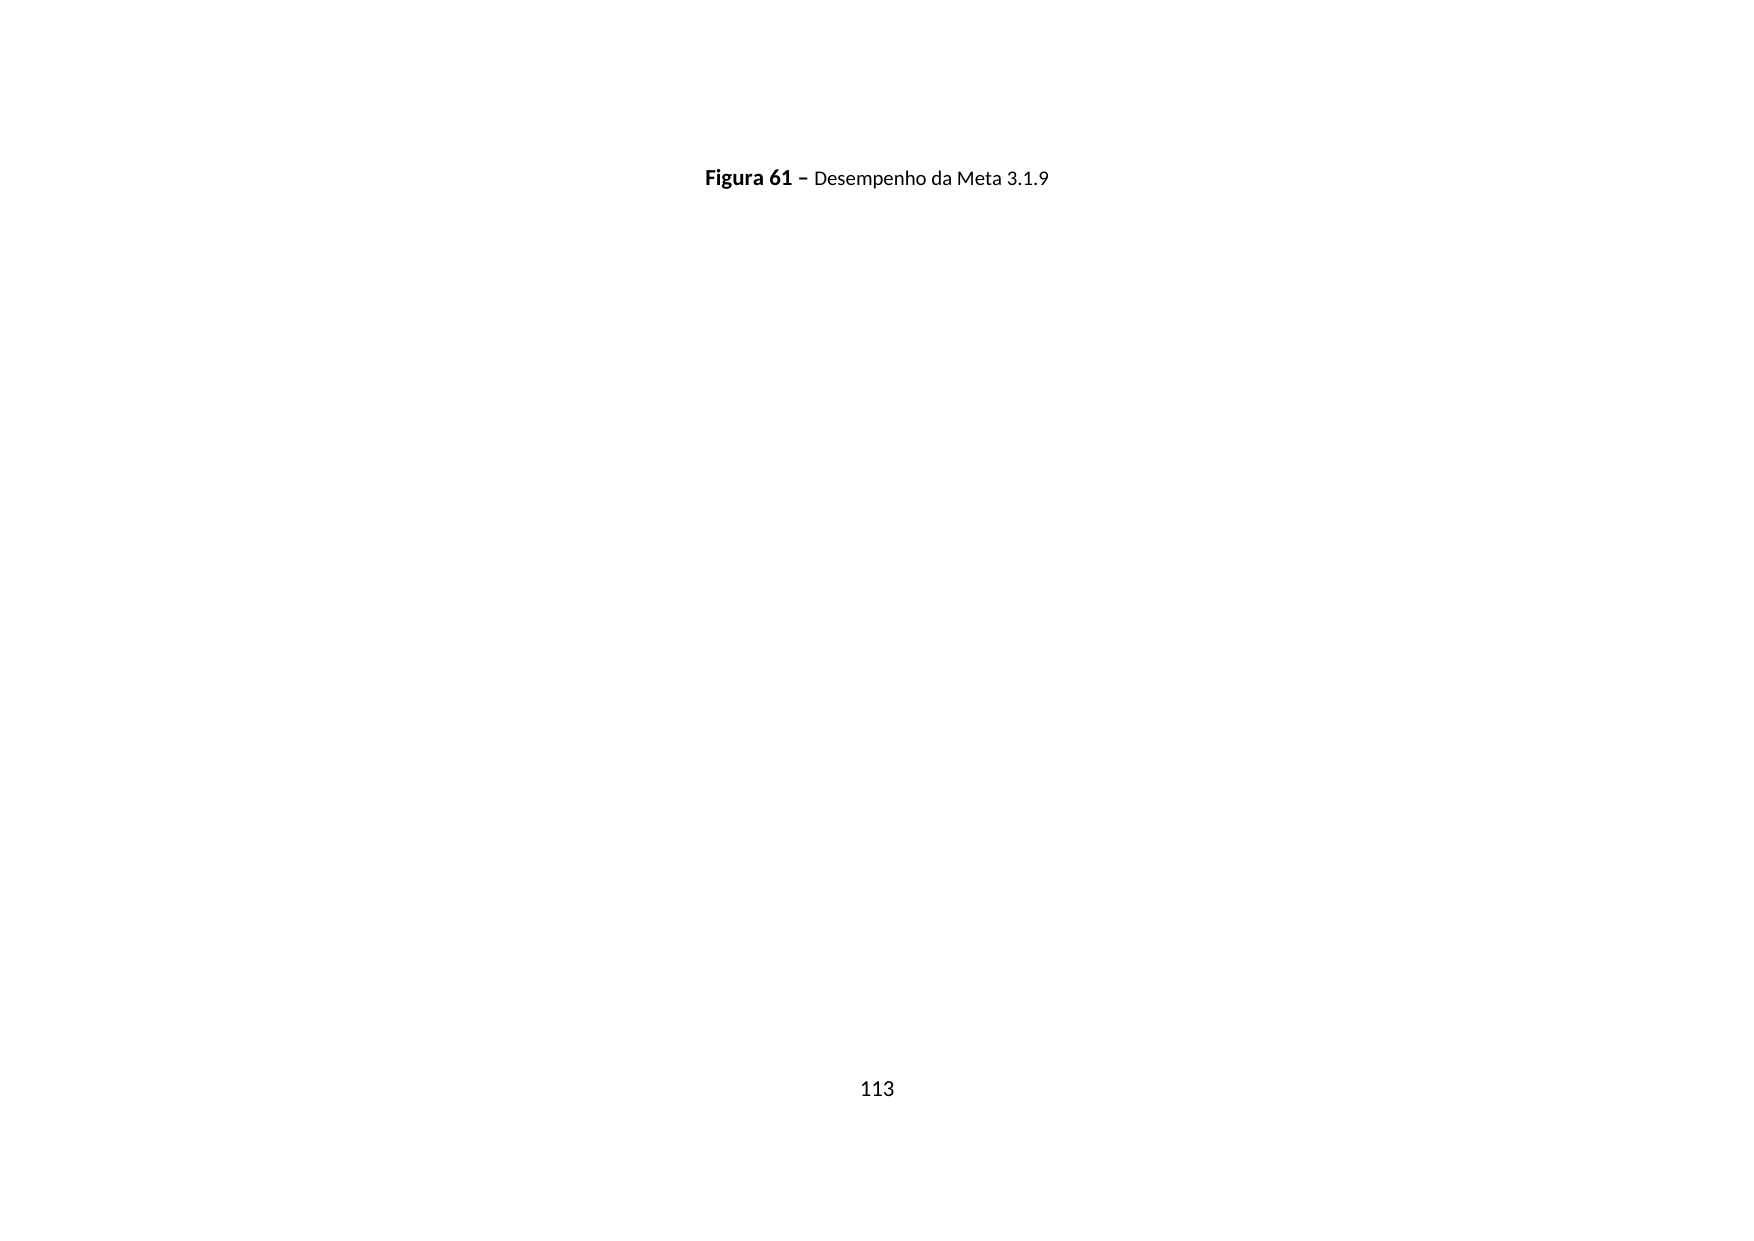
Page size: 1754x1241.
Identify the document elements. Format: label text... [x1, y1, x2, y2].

text Figura 61 – Desempenho da Meta 3.1.9 [150, 163, 1604, 191]
